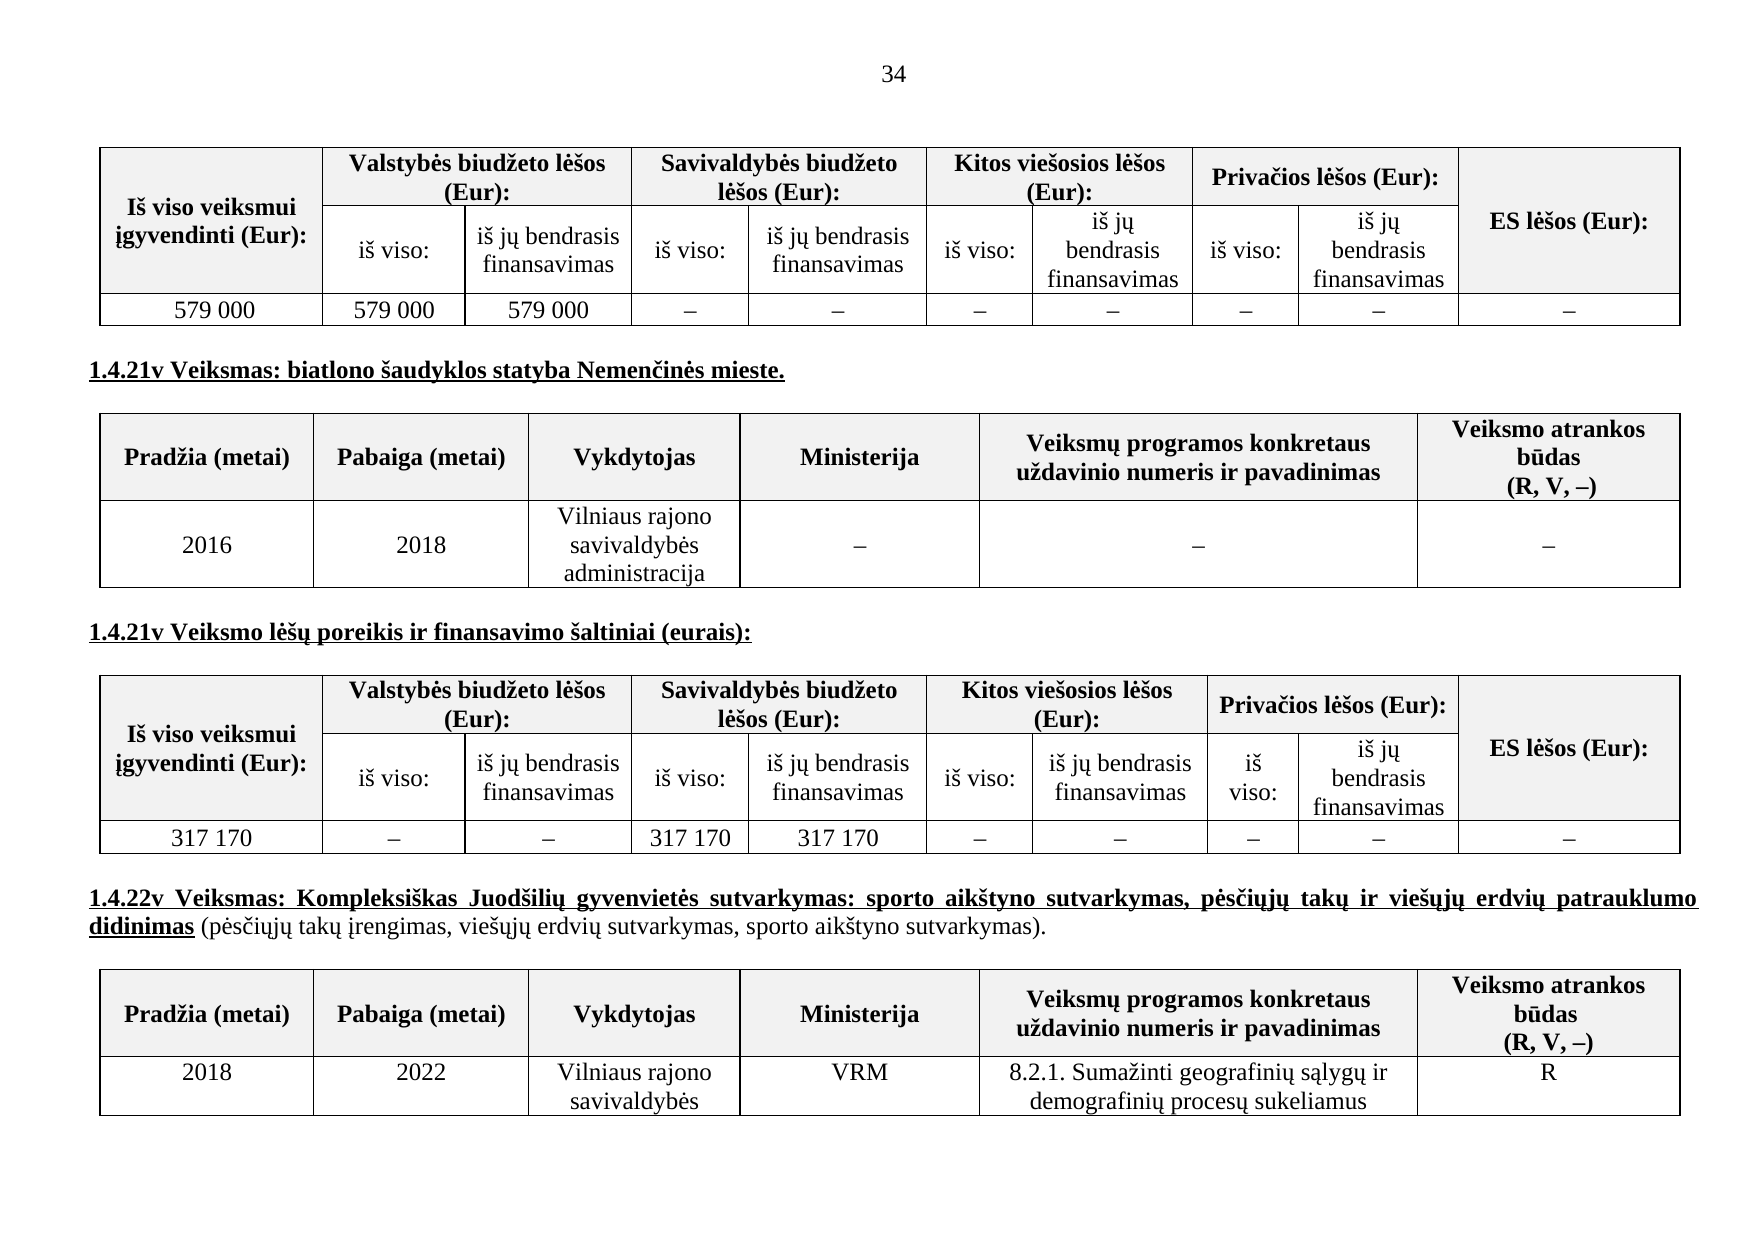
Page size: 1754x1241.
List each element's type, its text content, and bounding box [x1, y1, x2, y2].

table_cell – [466, 821, 631, 853]
table_cell – [1299, 821, 1458, 853]
table_cell iš viso: [323, 734, 464, 820]
table_header Savivaldybės biudžeto lėšos (Eur): [632, 148, 926, 205]
table_cell iš viso: [632, 734, 748, 820]
table_header Veiksmo atrankos būdas (R, V, –) [1418, 414, 1679, 500]
table_header Veiksmų programos konkretaus uždavinio numeris ir pavadinimas [980, 414, 1417, 500]
table_header Vykdytojas [529, 970, 739, 1056]
table_cell iš jų bendrasis finansavimas [1033, 206, 1192, 293]
table_header Kitos viešosios lėšos (Eur): [927, 148, 1192, 205]
text 1.4.21v Veiksmas: biatlono šaudyklos statyba Nemenčinės mieste. [89, 355, 1698, 384]
table_cell – [1299, 294, 1458, 325]
table_header Savivaldybės biudžeto lėšos (Eur): [632, 676, 926, 733]
table_header Ministerija [741, 414, 979, 500]
table_cell – [1033, 294, 1192, 325]
table_cell 579 000 [101, 294, 322, 325]
table_cell – [927, 821, 1032, 853]
table_cell iš viso: [323, 206, 464, 293]
table_cell iš jų bendrasis finansavimas [466, 734, 631, 820]
table_cell 317 170 [632, 821, 748, 853]
table_cell 317 170 [749, 821, 926, 853]
table_header Kitos viešosios lėšos (Eur): [927, 676, 1207, 733]
table_header Pradžia (metai) [101, 414, 313, 500]
table_cell iš viso: [1193, 206, 1298, 293]
table_cell – [1459, 294, 1679, 325]
text didinimas (pėsčiųjų takų įrengimas, viešųjų erdvių sutvarkymas, sporto aikštyno sutvarkymas). [89, 909, 1698, 940]
table_cell 317 170 [101, 821, 322, 853]
table_cell iš viso: [1208, 734, 1298, 820]
table_cell 2016 [101, 501, 313, 587]
table_cell iš jų bendrasis finansavimas [466, 206, 631, 293]
table_cell – [1459, 821, 1679, 853]
table_cell – [1418, 501, 1679, 587]
table_cell – [1193, 294, 1298, 325]
table_header Iš viso veiksmui įgyvendinti (Eur): [101, 676, 322, 820]
table_cell – [741, 501, 979, 587]
table_cell iš viso: [632, 206, 748, 293]
table_cell 2022 [314, 1057, 528, 1115]
table_header Veiksmų programos konkretaus uždavinio numeris ir pavadinimas [980, 970, 1417, 1056]
table_cell 579 000 [323, 294, 464, 325]
table_cell R [1418, 1057, 1679, 1115]
table_cell VRM [741, 1057, 979, 1115]
table_header ES lėšos (Eur): [1459, 148, 1679, 293]
table_header Pabaiga (metai) [314, 414, 528, 500]
table_cell – [1208, 821, 1298, 853]
table_header Veiksmo atrankos būdas (R, V, –) [1418, 970, 1679, 1056]
table_header Privačios lėšos (Eur): [1193, 148, 1458, 205]
table_cell 8.2.1. Sumažinti geografinių sąlygų ir demografinių procesų sukeliamus [980, 1057, 1417, 1115]
table_cell – [749, 294, 926, 325]
table_header Valstybės biudžeto lėšos (Eur): [323, 148, 631, 205]
table_header Vykdytojas [529, 414, 739, 500]
table_header Valstybės biudžeto lėšos (Eur): [323, 676, 631, 733]
table_cell iš jų bendrasis finansavimas [1299, 206, 1458, 293]
table_cell – [927, 294, 1032, 325]
table_cell iš jų bendrasis finansavimas [749, 206, 926, 293]
text 1.4.21v Veiksmo lėšų poreikis ir finansavimo šaltiniai (eurais): [89, 617, 1698, 646]
table_header Pabaiga (metai) [314, 970, 528, 1056]
table_cell – [980, 501, 1417, 587]
text 1.4.22v Veiksmas: Kompleksiškas Juodšilių gyvenvietės sutvarkymas: sporto aikštyno sutvarkymas, pėsčiųjų takų ir viešųjų erdvių patrauklumo [89, 883, 1698, 908]
table_cell 2018 [314, 501, 528, 587]
table_cell 2018 [101, 1057, 313, 1115]
table_cell iš jų bendrasis finansavimas [1033, 734, 1207, 820]
table_header Pradžia (metai) [101, 970, 313, 1056]
table_cell – [1033, 821, 1207, 853]
table_cell iš jų bendrasis finansavimas [749, 734, 926, 820]
table_header Iš viso veiksmui įgyvendinti (Eur): [101, 148, 322, 293]
table_cell – [632, 294, 748, 325]
table_cell – [323, 821, 464, 853]
table_cell Vilniaus rajono savivaldybės administracija [529, 501, 739, 587]
table_header Ministerija [741, 970, 979, 1056]
table_cell Vilniaus rajono savivaldybės [529, 1057, 739, 1115]
table_cell iš viso: [927, 206, 1032, 293]
table_cell iš viso: [927, 734, 1032, 820]
table_cell 579 000 [466, 294, 631, 325]
table_header Privačios lėšos (Eur): [1208, 676, 1458, 733]
table_header ES lėšos (Eur): [1459, 676, 1679, 820]
table_cell iš jų bendrasis finansavimas [1299, 734, 1458, 820]
